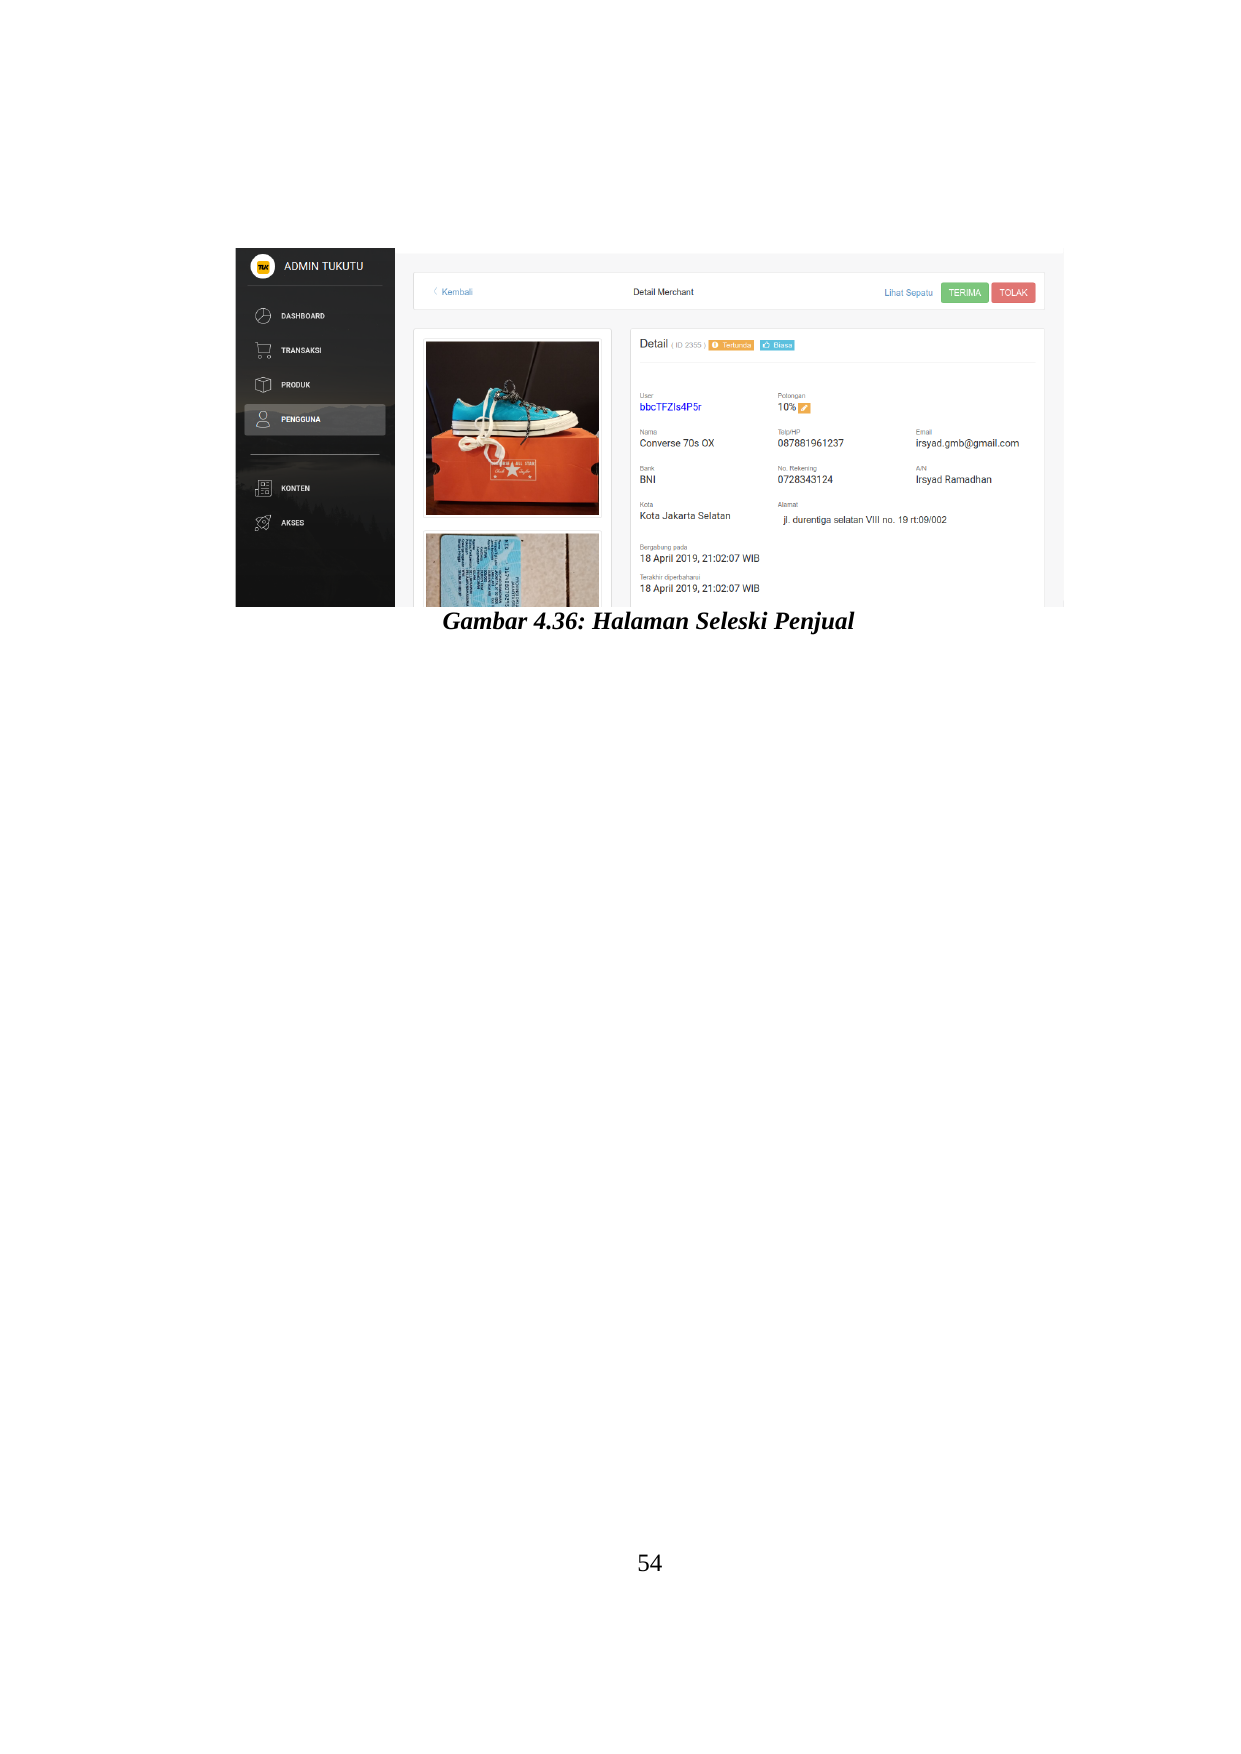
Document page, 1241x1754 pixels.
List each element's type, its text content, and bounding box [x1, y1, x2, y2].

picture [235, 248, 1064, 607]
text Gambar 4.36: Halaman Seleski Penjual [236, 607, 1063, 635]
